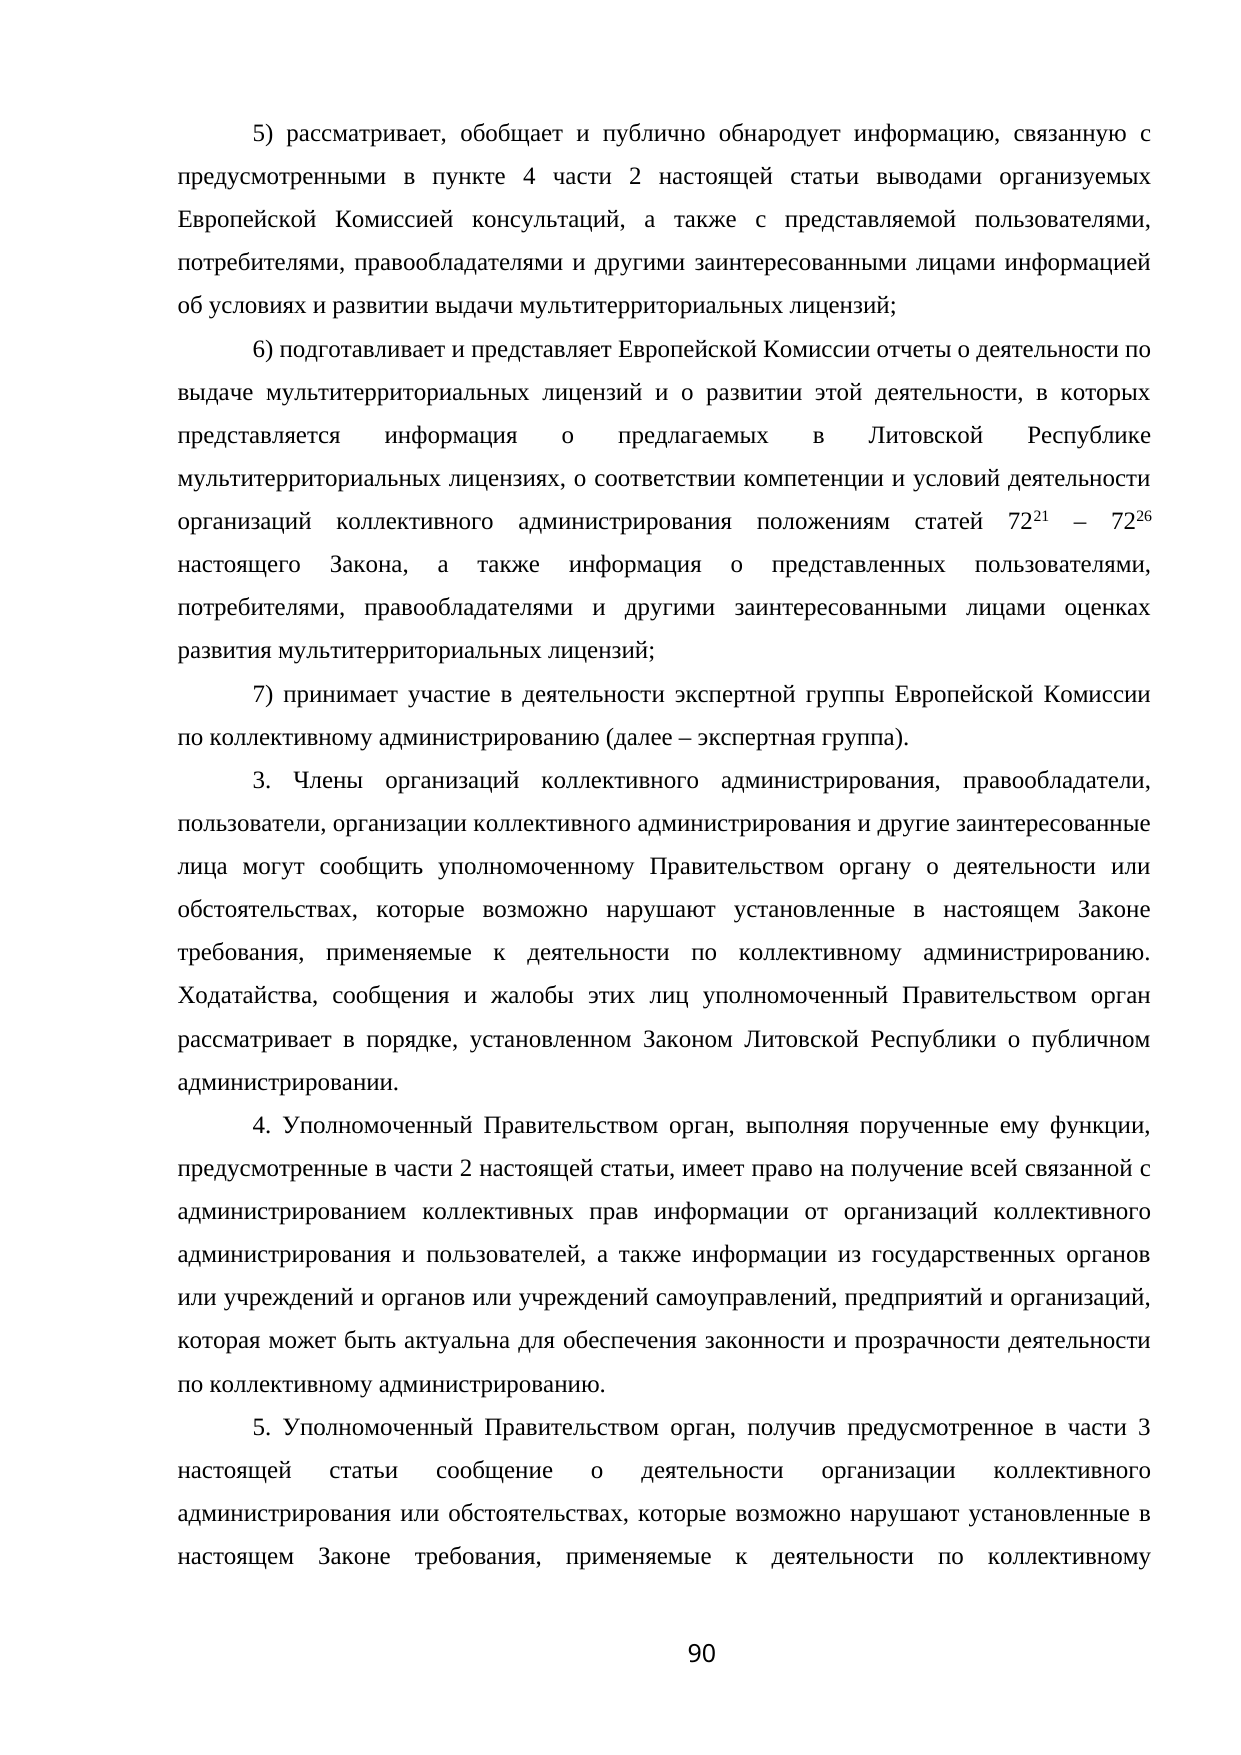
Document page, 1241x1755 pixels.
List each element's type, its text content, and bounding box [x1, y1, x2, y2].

text 3. Члены организаций коллективного администрирования, правообладатели, пользователи, организации коллективного администрирования и другие заинтересованные лица могут сообщить уполномоченному Правительством органу о деятельности или обстоятельствах, которые возможно нарушают установленные в настоящем Законе требования, применяемые к деятельности по коллективному администрированию. Ходатайства, сообщения и жалобы этих лиц уполномоченный Правительством орган рассматривает в порядке, установленном Законом Литовской Республики о публичном администрировании. [177, 765, 1152, 1096]
text 4. Уполномоченный Правительством орган, выполняя порученные ему функции, предусмотренные в части 2 настоящей статьи, имеет право на получение всей связанной с администрированием коллективных прав информации от организаций коллективного администрирования и пользователей, а также информации из государственных органов или учреждений и органов или учреждений самоуправлений, предприятий и организаций, которая может быть актуальна для обеспечения законности и прозрачности деятельности по коллективному администрированию. [177, 1110, 1152, 1397]
text 7) принимает участие в деятельности экспертной группы Европейской Комиссии по коллективному администрированию (далее – экспертная группа). [177, 679, 1152, 751]
text 5. Уполномоченный Правительством орган, получив предусмотренное в части 3 настоящей статьи сообщение о деятельности организации коллективного администрирования или обстоятельствах, которые возможно нарушают установленные в настоящем Законе требования, применяемые к деятельности по коллективному [177, 1412, 1152, 1570]
text 6) подготавливает и представляет Европейской Комиссии отчеты о деятельности по выдаче мультитерриториальных лицензий и о развитии этой деятельности, в которых представляется информация о предлагаемых в Литовской Республике мультитерриториальных лицензиях, о соответствии компетенции и условий деятельности организаций коллективного администрирования положениям статей 7221 – 7226 настоящего Закона, а также информация о представленных пользователями, потребителями, правообладателями и другими заинтересованными лицами оценках развития мультитерриториальных лицензий; [177, 334, 1152, 664]
text 5) рассматривает, обобщает и публично обнародует информацию, связанную с предусмотренными в пункте 4 части 2 настоящей статьи выводами организуемых Европейской Комиссией консультаций, а также с представляемой пользователями, потребителями, правообладателями и другими заинтересованными лицами информацией об условиях и развитии выдачи мультитерриториальных лицензий; [177, 118, 1152, 319]
